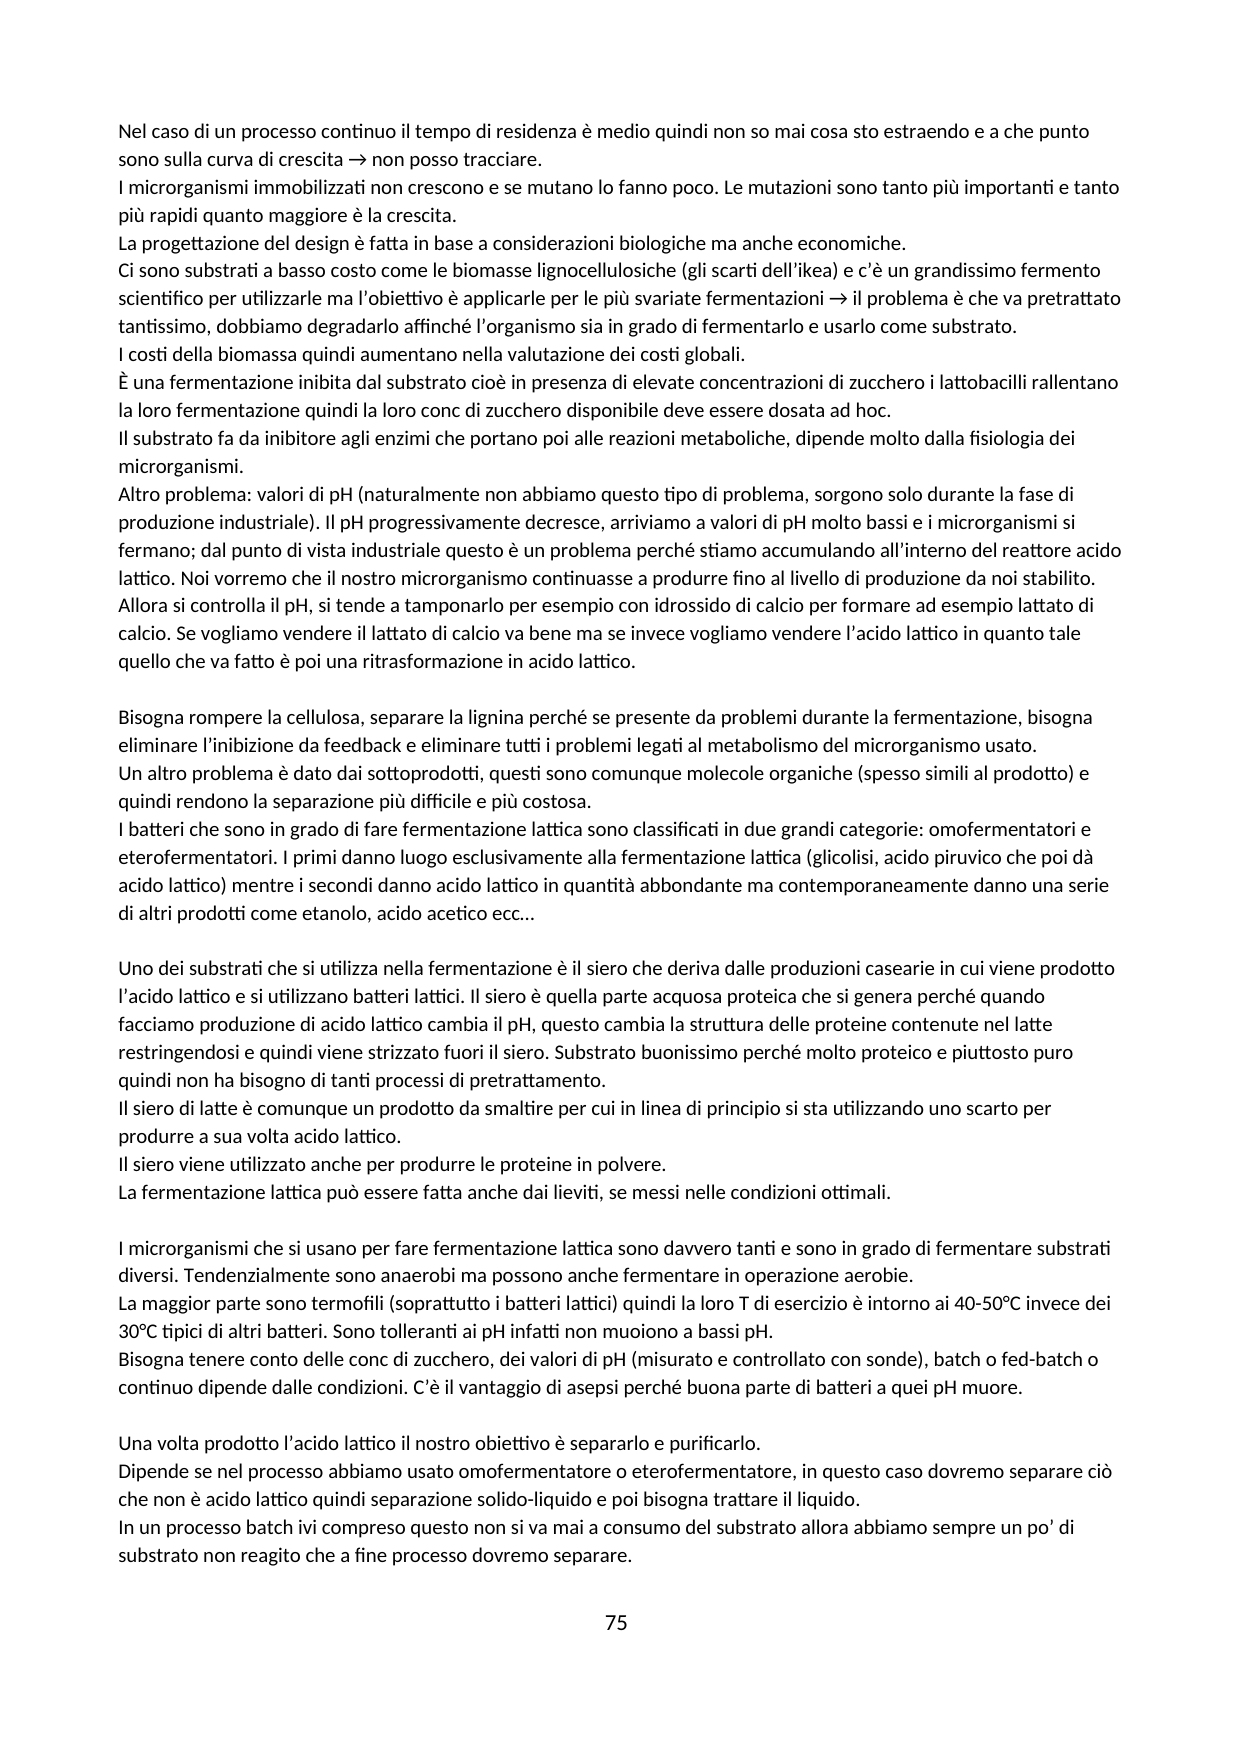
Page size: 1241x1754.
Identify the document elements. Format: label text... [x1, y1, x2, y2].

text Un altro problema è dato dai sottoprodotti, questi sono comunque molecole organiche (spesso simili al prodotto) e quindi rendono la separazione più difficile e più costosa. I batteri che sono in grado di fare fermentazione lattica sono classificati in due grandi categorie: omofermentatori e eterofermentatori. I primi danno luogo esclusivamente alla fermentazione lattica (glicolisi, acido piruvico che poi dà acido lattico) mentre i secondi danno acido lattico in quantità abbondante ma contemporaneamente danno una serie di altri prodotti come etanolo, acido acetico ecc… Uno dei substrati che si utilizza nella fermentazione è il siero che deriva dalle produzioni casearie in cui viene prodotto l’acido lattico e si utilizzano batteri lattici. Il siero è quella parte acquosa proteica che si genera perché quando facciamo produzione di acido lattico cambia il pH, questo cambia la struttura delle proteine contenute nel latte restringendosi e quindi viene strizzato fuori il siero. Substrato buonissimo perché molto proteico e piuttosto puro quindi non ha bisogno di tanti processi di pretrattamento. Il siero di latte è comunque un prodotto da smaltire per cui in linea di principio si sta utilizzando uno scarto per produrre a sua volta acido lattico. Il siero viene utilizzato anche per produrre le proteine in polvere. La fermentazione lattica può essere fatta anche dai lieviti, se messi nelle condizioni ottimali. I microrganismi che si usano per fare fermentazione lattica sono davvero tanti e sono in grado di fermentare substrati diversi. Tendenzialmente sono anaerobi ma possono anche fermentare in operazione aerobie. La maggior parte sono termofili (soprattutto i batteri lattici) quindi la loro T di esercizio è intorno ai 40-50°C invece dei 30°C tipici di altri batteri. Sono tolleranti ai pH infatti non muoiono a bassi pH. Bisogna tenere conto delle conc di zucchero, dei valori di pH (misurato e controllato con sonde), batch o fed-batch o continuo dipende dalle condizioni. C’è il vantaggio di asepsi perché buona parte di batteri a quei pH muore. Una volta prodotto l’acido lattico il nostro obiettivo è separarlo e purificarlo. Dipende se nel processo abbiamo usato omofermentatore o eterofermentatore, in questo caso dovremo separare ciò che non è acido lattico quindi separazione solido-liquido e poi bisogna trattare il liquido. In un processo batch ivi compreso questo non si va mai a consumo del substrato allora abbiamo sempre un po’ di substrato non reagito che a fine processo dovremo separare. [118, 760, 1124, 1567]
text Nel caso di un processo continuo il tempo di residenza è medio quindi non so mai cosa sto estraendo e a che punto sono sulla curva di crescita → non posso tracciare. I microrganismi immobilizzati non crescono e se mutano lo fanno poco. Le mutazioni sono tanto più importanti e tanto più rapidi quanto maggiore è la crescita. La progettazione del design è fatta in base a considerazioni biologiche ma anche economiche. Ci sono substrati a basso costo come le biomasse lignocellulosiche (gli scarti dell’ikea) e c’è un grandissimo fermento scientifico per utilizzarle ma l’obiettivo è applicarle per le più svariate fermentazioni → il problema è che va pretrattato tantissimo, dobbiamo degradarlo affinché l’organismo sia in grado di fermentarlo e usarlo come substrato. I costi della biomassa quindi aumentano nella valutazione dei costi globali. È una fermentazione inibita dal substrato cioè in presenza di elevate concentrazioni di zucchero i lattobacilli rallentano la loro fermentazione quindi la loro conc di zucchero disponibile deve essere dosata ad hoc. Il substrato fa da inibitore agli enzimi che portano poi alle reazioni metaboliche, dipende molto dalla fisiologia dei microrganismi. Altro problema: valori di pH (naturalmente non abbiamo questo tipo di problema, sorgono solo durante la fase di produzione industriale). Il pH progressivamente decresce, arriviamo a valori di pH molto bassi e i microrganismi si fermano; dal punto di vista industriale questo è un problema perché stiamo accumulando all’interno del reattore acido lattico. Noi vorremo che il nostro microrganismo continuasse a produrre fino al livello di produzione da noi stabilito. Allora si controlla il pH, si tende a tamponarlo per esempio con idrossido di calcio per formare ad esempio lattato di calcio. Se vogliamo vendere il lattato di calcio va bene ma se invece vogliamo vendere l’acido lattico in quanto tale quello che va fatto è poi una ritrasformazione in acido lattico. Bisogna rompere la cellulosa, separare la lignina perché se presente da problemi durante la fermentazione, bisogna eliminare l’inibizione da feedback e eliminare tutti i problemi legati al metabolismo del microrganismo usato. [118, 118, 1124, 758]
